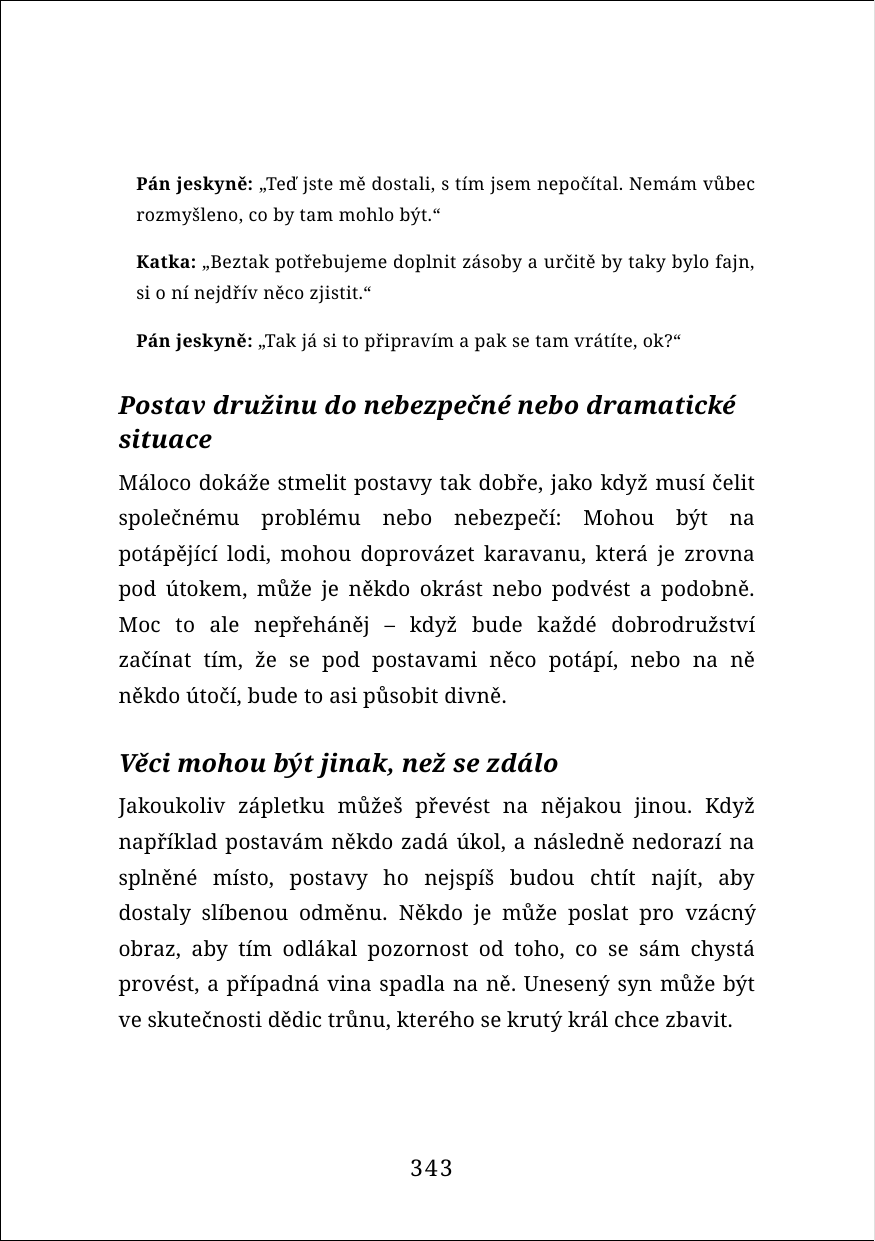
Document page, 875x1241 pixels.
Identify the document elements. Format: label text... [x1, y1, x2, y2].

text Pán jeskyně: „Teď jste mě dostali, s tím jsem nepočítal. Nemám vůbec rozmyšleno, co by tam mohlo být.“ [136, 172, 756, 226]
subtitle Postav družinu do nebezpečné nebo dramatické situace [118, 388, 756, 456]
text Katka: „Beztak potřebujeme doplnit zásoby a určitě by taky bylo fajn, si o ní nejdřív něco zjistit.“ [136, 250, 756, 304]
subtitle Věci mohou být jinak, než se zdálo [118, 746, 756, 780]
text Pán jeskyně: „Tak já si to připravím a pak se tam vrátíte, ok?“ [136, 328, 756, 352]
text Máloco dokáže stmelit postavy tak dobře, jako když musí čelit společnému problému nebo nebezpečí: Mohou být na potápějící lodi, mohou doprovázet karavanu, která je zrovna pod útokem, může je někdo okrást nebo podvést a podobně. Moc to ale nepřeháněj – když bude každé dobrodružství začínat tím, že se pod postavami něco potápí, nebo na ně někdo útočí, bude to asi působit divně. [118, 468, 756, 709]
text Jakoukoliv zápletku můžeš převést na nějakou jinou. Když například postavám někdo zadá úkol, a následně nedorazí na splněné místo, postavy ho nejspíš budou chtít najít, aby dostaly slíbenou odměnu. Někdo je může poslat pro vzácný obraz, aby tím odlákal pozornost od toho, co se sám chystá provést, a případná vina spadla na ně. Unesený syn může být ve skutečnosti dědic trůnu, kterého se krutý král chce zbavit. [118, 792, 756, 1033]
